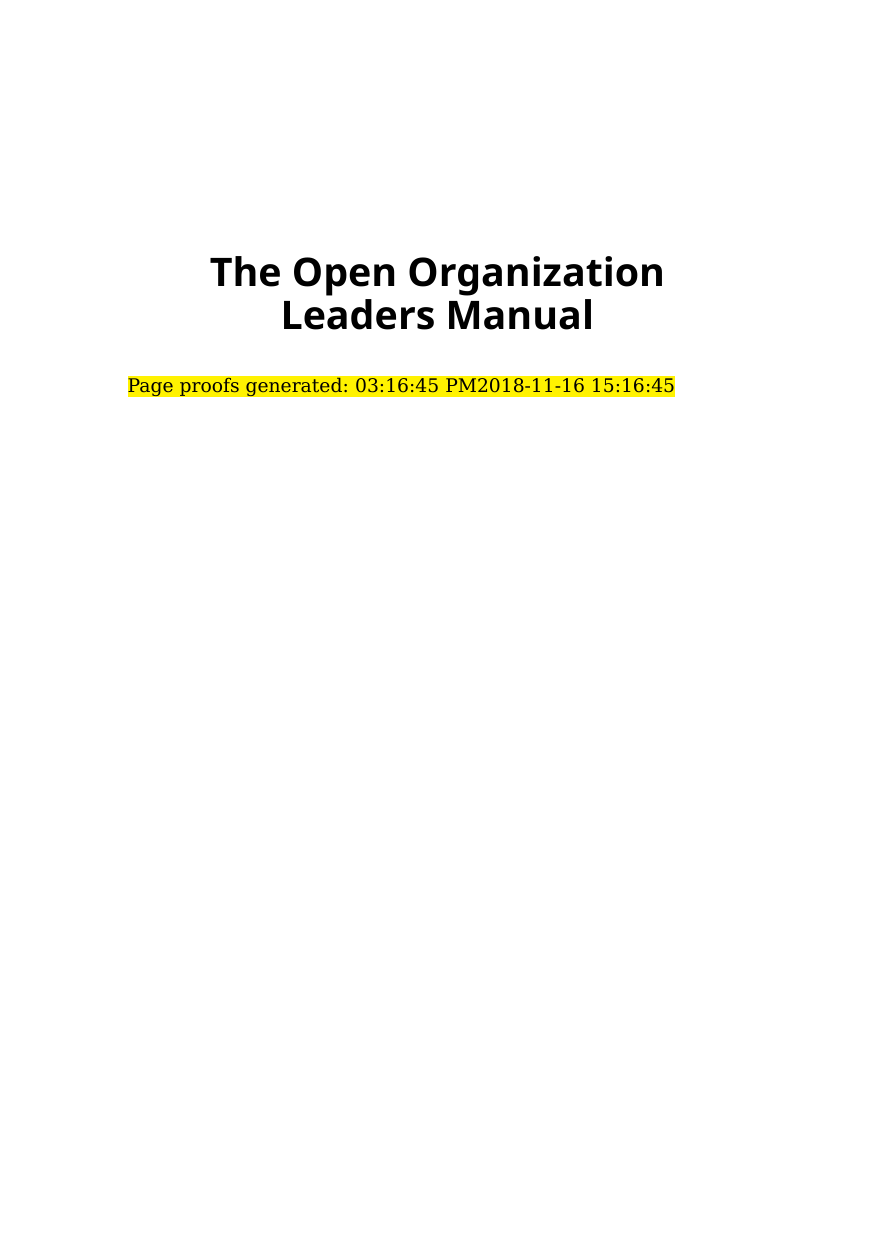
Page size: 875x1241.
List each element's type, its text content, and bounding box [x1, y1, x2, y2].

text Page proofs generated: 03:14:00 PM2018-11-16 15:14:00 [127, 376, 747, 397]
subtitle The Open Organization Leaders Manual [127, 250, 747, 341]
